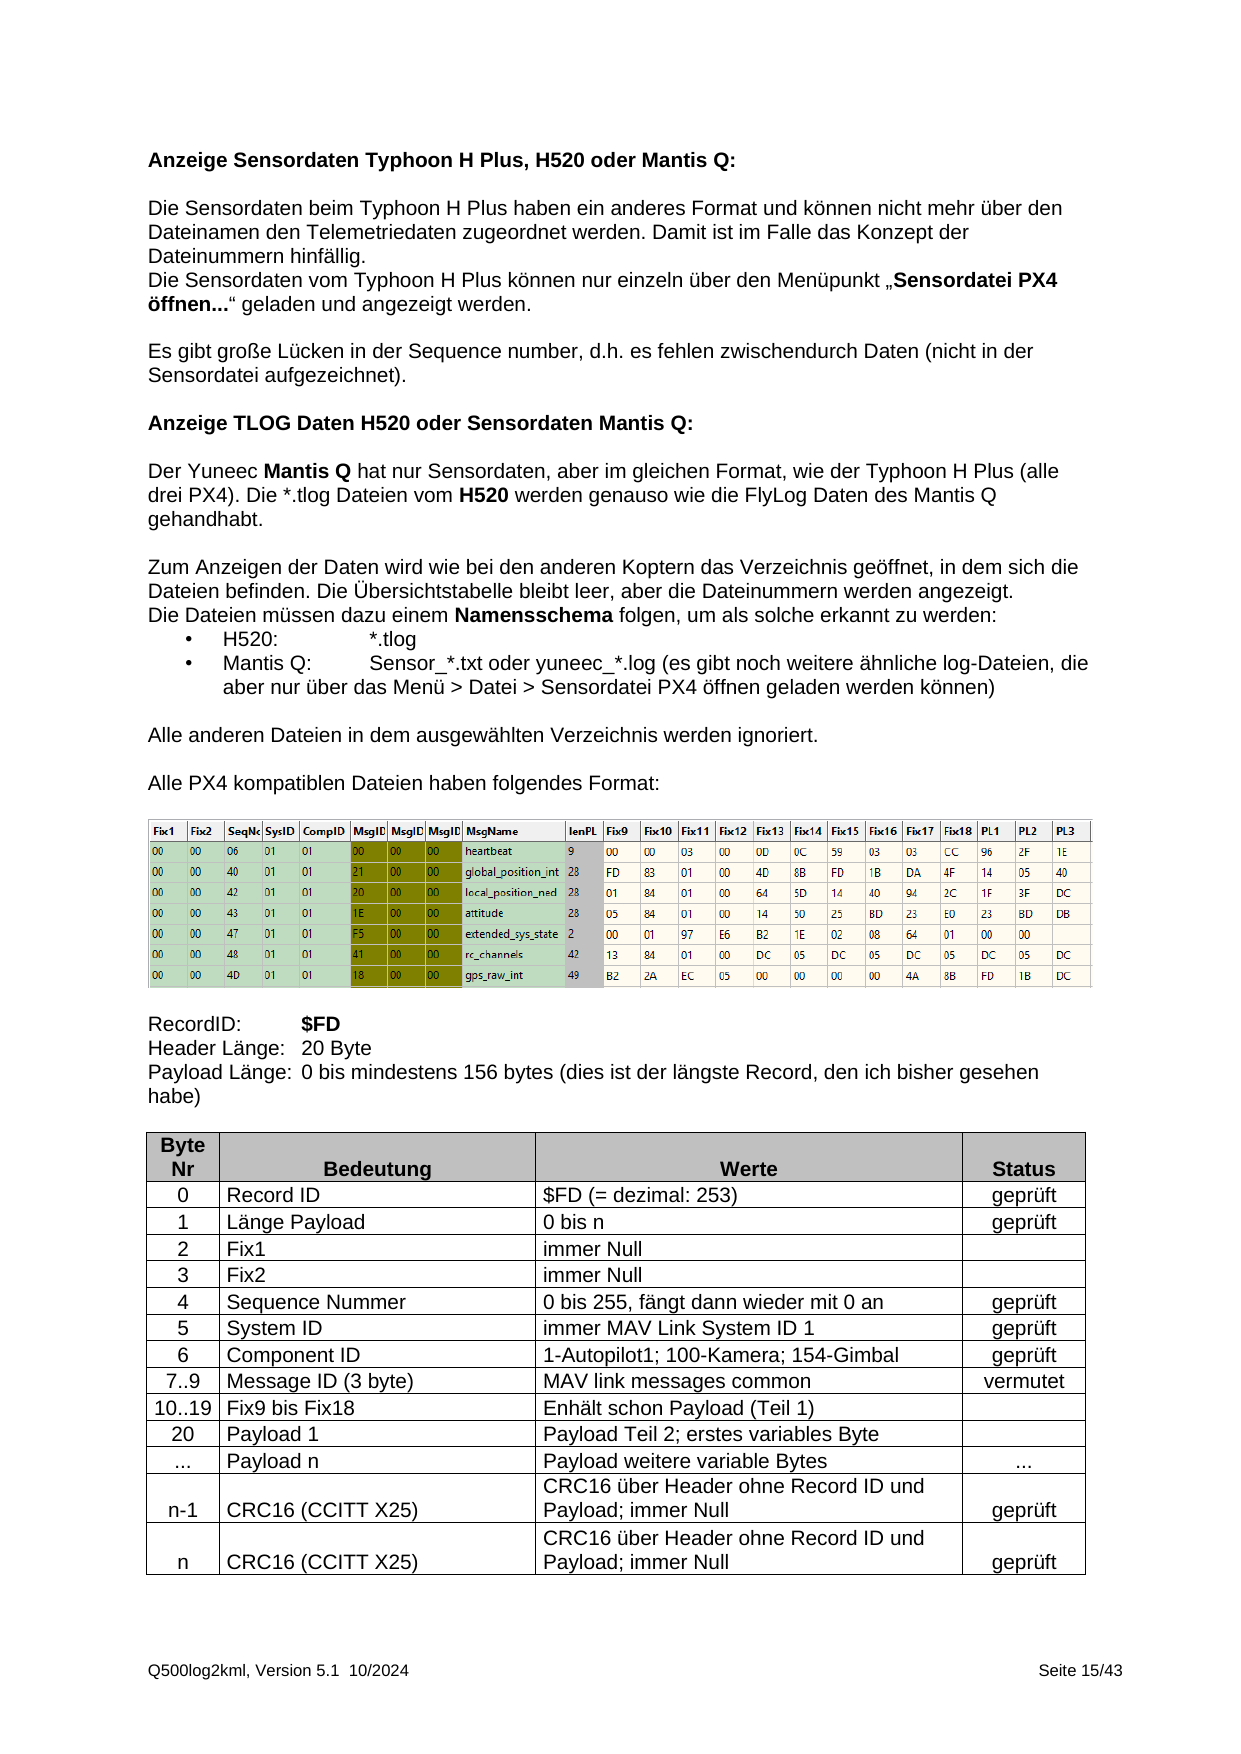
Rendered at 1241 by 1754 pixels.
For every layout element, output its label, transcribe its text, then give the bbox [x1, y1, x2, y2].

text Payload Länge: 0 bis mindestens 156 bytes (dies ist der längste Record, den ich bisher gesehen habe) [148, 1060, 1093, 1108]
table_cell $FD (= dezimal: 253) [536, 1182, 962, 1207]
table_header Byte Nr [147, 1133, 219, 1181]
table_cell ... [963, 1447, 1085, 1473]
table_cell Component ID [220, 1341, 535, 1367]
table_cell Sequence Nummer [220, 1288, 535, 1313]
table_cell geprüft [963, 1182, 1085, 1207]
text Die Sensordaten beim Typhoon H Plus haben ein anderes Format und können nicht mehr über den Dateinamen den Telemetriedaten zugeordnet werden. Damit ist im Falle das Konzept der Dateinummern hinfällig. [148, 196, 1093, 267]
table_cell n [147, 1523, 219, 1574]
table_header Bedeutung [220, 1133, 535, 1181]
text Zum Anzeigen der Daten wird wie bei den anderen Koptern das Verzeichnis geöffnet, in dem sich die Dateien befinden. Die Übersichtstabelle bleibt leer, aber die Dateinummern werden angezeigt. [148, 555, 1093, 603]
table_cell 20 [147, 1421, 219, 1446]
table_cell CRC16 (CCITT X25) [220, 1523, 535, 1574]
table_cell Payload 1 [220, 1421, 535, 1446]
table_cell Länge Payload [220, 1208, 535, 1234]
text Es gibt große Lücken in der Sequence number, d.h. es fehlen zwischendurch Daten (nicht in der Sensordatei aufgezeichnet). [148, 339, 1093, 387]
table_cell [963, 1421, 1085, 1446]
table_cell System ID [220, 1315, 535, 1340]
table_cell immer Null [536, 1261, 962, 1287]
table_cell Payload n [220, 1447, 535, 1473]
text Anzeige TLOG Daten H520 oder Sensordaten Mantis Q: [148, 411, 1093, 435]
text Der Yuneec Mantis Q hat nur Sensordaten, aber im gleichen Format, wie der Typhoon H Plus (alle drei PX4). Die *.tlog Dateien vom H520 werden genauso wie die FlyLog Daten des Mantis Q gehandhabt. [148, 459, 1093, 531]
picture [147, 818, 1093, 988]
table_cell geprüft [963, 1208, 1085, 1234]
table_cell 0 [147, 1182, 219, 1207]
table_cell geprüft [963, 1341, 1085, 1367]
list H520: *.tlog [185, 627, 1093, 651]
table_cell geprüft [963, 1288, 1085, 1313]
table_cell CRC16 über Header ohne Record ID und Payload; immer Null [536, 1474, 962, 1522]
text RecordID: $FD [148, 1012, 1093, 1036]
text Header Länge: 20 Byte [148, 1036, 1093, 1060]
text Anzeige Sensordaten Typhoon H Plus, H520 oder Mantis Q: [148, 148, 1093, 172]
table_cell Enhält schon Payload (Teil 1) [536, 1394, 962, 1420]
table_cell 1-Autopilot1; 100-Kamera; 154-Gimbal [536, 1341, 962, 1367]
table_cell 2 [147, 1235, 219, 1260]
table_cell n-1 [147, 1474, 219, 1522]
table_cell CRC16 über Header ohne Record ID und Payload; immer Null [536, 1523, 962, 1574]
table_cell immer MAV Link System ID 1 [536, 1315, 962, 1340]
text Alle anderen Dateien in dem ausgewählten Verzeichnis werden ignoriert. [148, 723, 1093, 747]
text Die Dateien müssen dazu einem Namensschema folgen, um als solche erkannt zu werden: [148, 603, 1093, 627]
table_cell Message ID (3 byte) [220, 1368, 535, 1393]
table_cell 0 bis n [536, 1208, 962, 1234]
table_header Werte [536, 1133, 962, 1181]
table_cell geprüft [963, 1315, 1085, 1340]
table_cell immer Null [536, 1235, 962, 1260]
text Alle PX4 kompatiblen Dateien haben folgendes Format: [148, 771, 1093, 795]
table_cell 1 [147, 1208, 219, 1234]
table_cell [963, 1261, 1085, 1287]
table_cell vermutet [963, 1368, 1085, 1393]
table_cell 3 [147, 1261, 219, 1287]
table_header Status [963, 1133, 1085, 1181]
table_cell 4 [147, 1288, 219, 1313]
table_cell geprüft [963, 1474, 1085, 1522]
table_cell Fix2 [220, 1261, 535, 1287]
table_cell Fix1 [220, 1235, 535, 1260]
table_cell [963, 1394, 1085, 1420]
table_cell 7..9 [147, 1368, 219, 1393]
table_cell Payload weitere variable Bytes [536, 1447, 962, 1473]
table_cell 6 [147, 1341, 219, 1367]
table_cell MAV link messages common [536, 1368, 962, 1393]
table_cell ... [147, 1447, 219, 1473]
table_cell CRC16 (CCITT X25) [220, 1474, 535, 1522]
table_cell Record ID [220, 1182, 535, 1207]
table_cell 10..19 [147, 1394, 219, 1420]
table_cell 5 [147, 1315, 219, 1340]
table_cell [963, 1235, 1085, 1260]
table_cell geprüft [963, 1523, 1085, 1574]
text Die Sensordaten vom Typhoon H Plus können nur einzeln über den Menüpunkt „Sensordatei PX4 öffnen...“ geladen und angezeigt werden. [148, 267, 1093, 315]
table_cell 0 bis 255, fängt dann wieder mit 0 an [536, 1288, 962, 1313]
table_cell Fix9 bis Fix18 [220, 1394, 535, 1420]
list Mantis Q: Sensor_*.txt oder yuneec_*.log (es gibt noch weitere ähnliche log-Dateien, die aber nur über das Menü > Datei > Sensordatei PX4 öffnen geladen werden können) [185, 651, 1093, 699]
table_cell Payload Teil 2; erstes variables Byte [536, 1421, 962, 1446]
